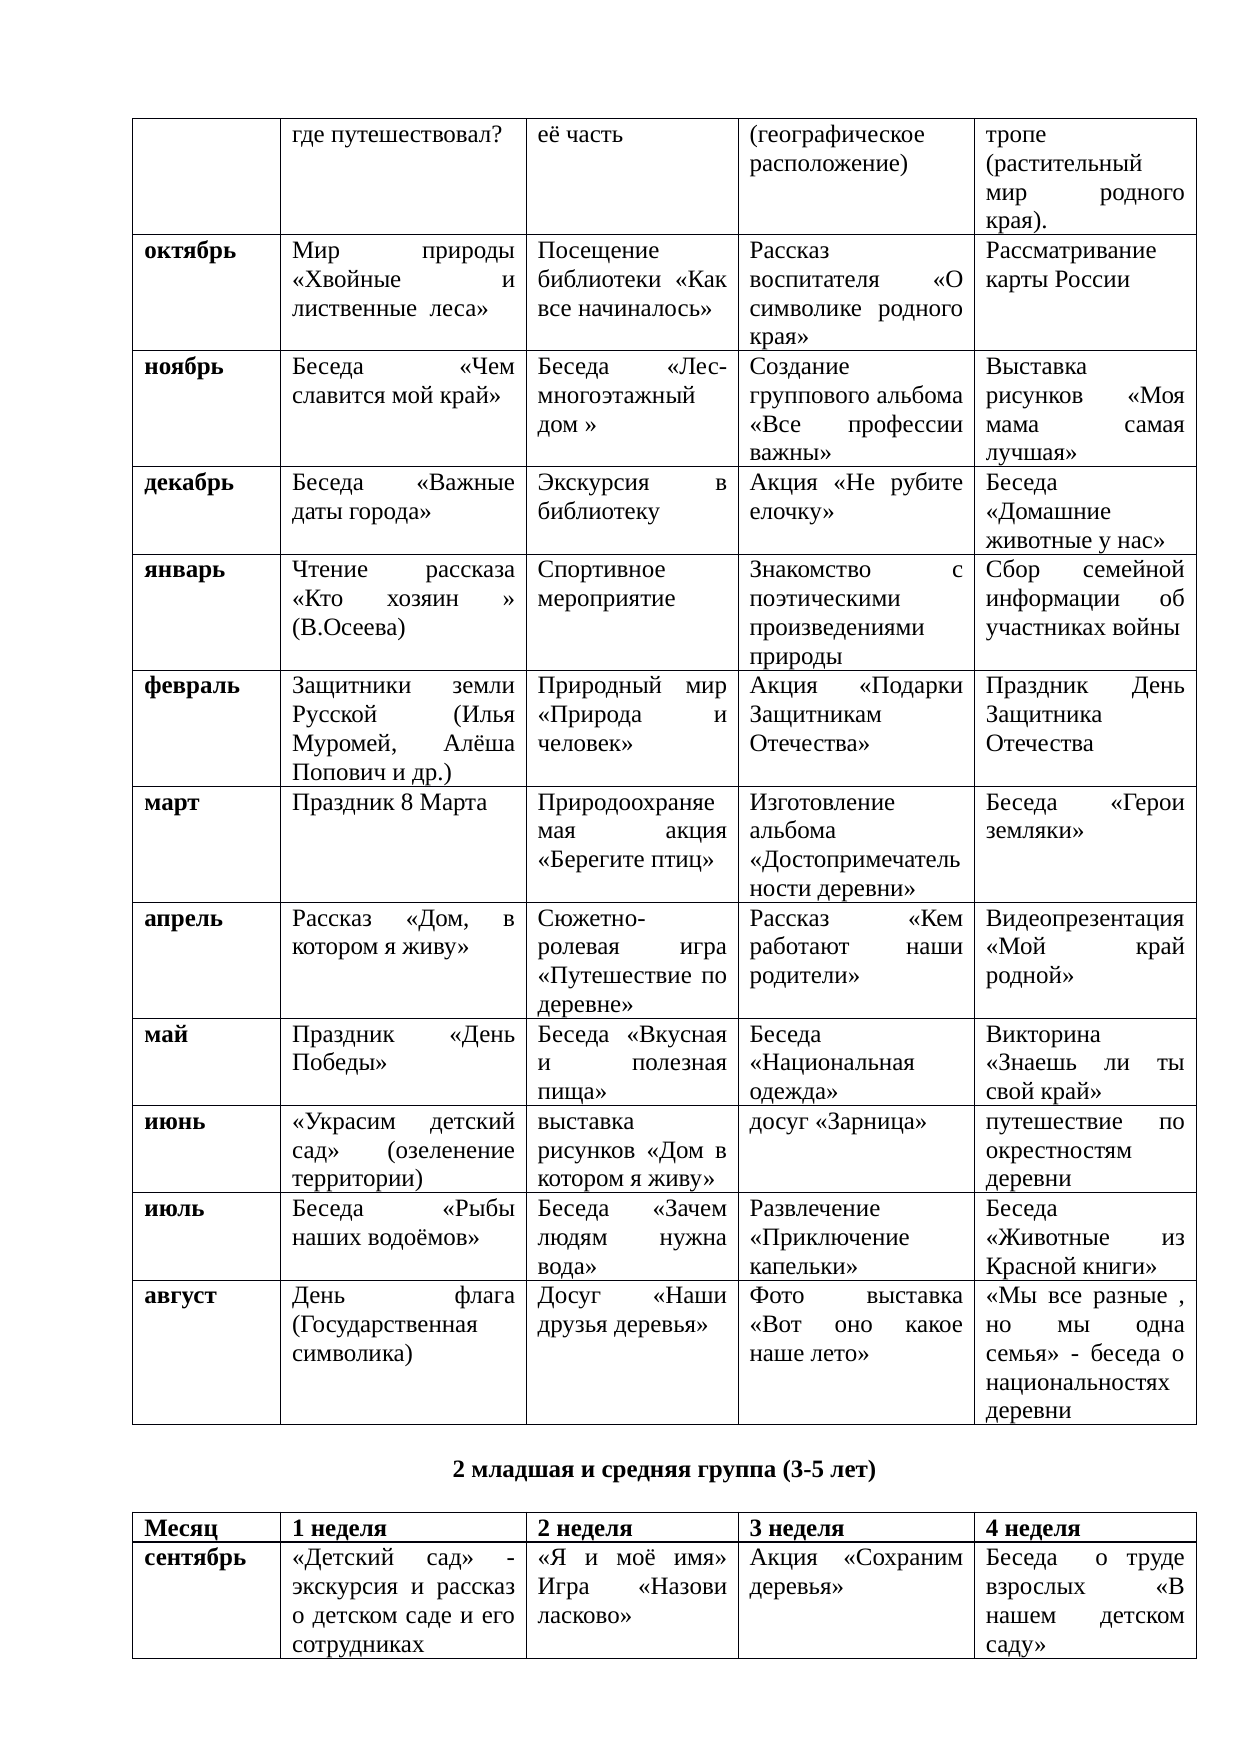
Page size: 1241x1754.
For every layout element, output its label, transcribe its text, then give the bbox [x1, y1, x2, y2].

table_cell Беседа «Вкусная и полезная пища» [527, 1019, 738, 1105]
table_cell «Мы все разные , но мы одна семья» - беседа о национальностях деревни [975, 1281, 1196, 1424]
table_cell Рассказ «Кем работают наши родители» [739, 903, 974, 1018]
table_cell июнь [133, 1106, 280, 1192]
table_cell Беседа «Герои земляки» [975, 787, 1196, 902]
table_cell Беседа «Чем славится мой край» [281, 351, 526, 466]
table_header 3 неделя [739, 1513, 974, 1541]
table_cell «Я и моё имя» Игра «Назови ласково» [527, 1543, 738, 1657]
table_cell Создание группового альбома «Все профессии важны» [739, 351, 974, 466]
table_cell Акция «Не рубите елочку» [739, 467, 974, 553]
table_cell май [133, 1019, 280, 1105]
table_cell Беседа «Рыбы наших водоёмов» [281, 1193, 526, 1279]
table_cell Беседа «Зачем людям нужна вода» [527, 1193, 738, 1279]
table_header 4 неделя [975, 1513, 1196, 1541]
table_cell Мир природы «Хвойные и лиственные леса» [281, 235, 526, 350]
table_cell «Детский сад» - экскурсия и рассказ о детском саде и его сотрудниках [281, 1543, 526, 1657]
table_cell Беседа «Лес-многоэтажный дом » [527, 351, 738, 466]
table_cell Сюжетно-ролевая игра «Путешествие по деревне» [527, 903, 738, 1018]
table_cell Посещение библиотеки «Как все начиналось» [527, 235, 738, 350]
table_cell Праздник «День Победы» [281, 1019, 526, 1105]
table_cell где путешествовал? [281, 119, 526, 234]
table_cell январь [133, 555, 280, 669]
table_header 2 неделя [527, 1513, 738, 1541]
table_cell путешествие по окрестностям деревни [975, 1106, 1196, 1192]
table_cell Знакомство с поэтическими произведениями природы [739, 555, 974, 669]
table_cell Природный мир «Природа и человек» [527, 671, 738, 786]
table_cell Видеопрезентация «Мой край родной» [975, 903, 1196, 1018]
table_cell Фото выставка «Вот оно какое наше лето» [739, 1281, 974, 1424]
table_cell Акция «Подарки Защитникам Отечества» [739, 671, 974, 786]
table_cell «Украсим детский сад» (озеленение территории) [281, 1106, 526, 1192]
table_cell декабрь [133, 467, 280, 553]
table_cell Спортивное мероприятие [527, 555, 738, 669]
table_cell Беседа «Важные даты города» [281, 467, 526, 553]
table_cell Праздник День Защитника Отечества [975, 671, 1196, 786]
table_cell август [133, 1281, 280, 1424]
table_cell [133, 119, 280, 234]
table_cell сентябрь [133, 1543, 280, 1657]
table_cell досуг «Зарница» [739, 1106, 974, 1192]
table_cell Сбор семейной информации об участниках войны [975, 555, 1196, 669]
table_cell апрель [133, 903, 280, 1018]
table_cell Беседа «Животные из Красной книги» [975, 1193, 1196, 1279]
table_cell её часть [527, 119, 738, 234]
table_cell июль [133, 1193, 280, 1279]
table_cell Развлечение «Приключение капельки» [739, 1193, 974, 1279]
table_cell октябрь [133, 235, 280, 350]
table_cell тропе (растительный мир родного края). [975, 119, 1196, 234]
table_header 1 неделя [281, 1513, 526, 1541]
table_cell февраль [133, 671, 280, 786]
table_cell март [133, 787, 280, 902]
table_cell ноябрь [133, 351, 280, 466]
table_cell Природоохраняемая акция «Берегите птиц» [527, 787, 738, 902]
table_cell Рассказ воспитателя «О символике родного края» [739, 235, 974, 350]
table_cell Досуг «Наши друзья деревья» [527, 1281, 738, 1424]
table_cell Рассматривание карты России [975, 235, 1196, 350]
table_cell (географическое расположение) [739, 119, 974, 234]
table_cell Праздник 8 Марта [281, 787, 526, 902]
table_cell Защитники земли Русской (Илья Муромей, Алёша Попович и др.) [281, 671, 526, 786]
table_cell Чтение рассказа «Кто хозяин » (В.Осеева) [281, 555, 526, 669]
table_cell Экскурсия в библиотеку [527, 467, 738, 553]
table_cell Беседа о труде взрослых «В нашем детском саду» [975, 1543, 1196, 1657]
table_cell Рассказ «Дом, в котором я живу» [281, 903, 526, 1018]
table_cell Викторина «Знаешь ли ты свой край» [975, 1019, 1196, 1105]
table_cell Выставка рисунков «Моя мама самая лучшая» [975, 351, 1196, 466]
text 2 младшая и средняя группа (3-5 лет) [177, 1454, 1152, 1483]
table_header Месяц [133, 1513, 280, 1541]
table_cell Беседа «Национальная одежда» [739, 1019, 974, 1105]
table_cell День флага (Государственная символика) [281, 1281, 526, 1424]
table_cell Беседа «Домашние животные у нас» [975, 467, 1196, 553]
table_cell Изготовление альбома «Достопримечательности деревни» [739, 787, 974, 902]
table_cell выставка рисунков «Дом в котором я живу» [527, 1106, 738, 1192]
table_cell Акция «Сохраним деревья» [739, 1543, 974, 1657]
